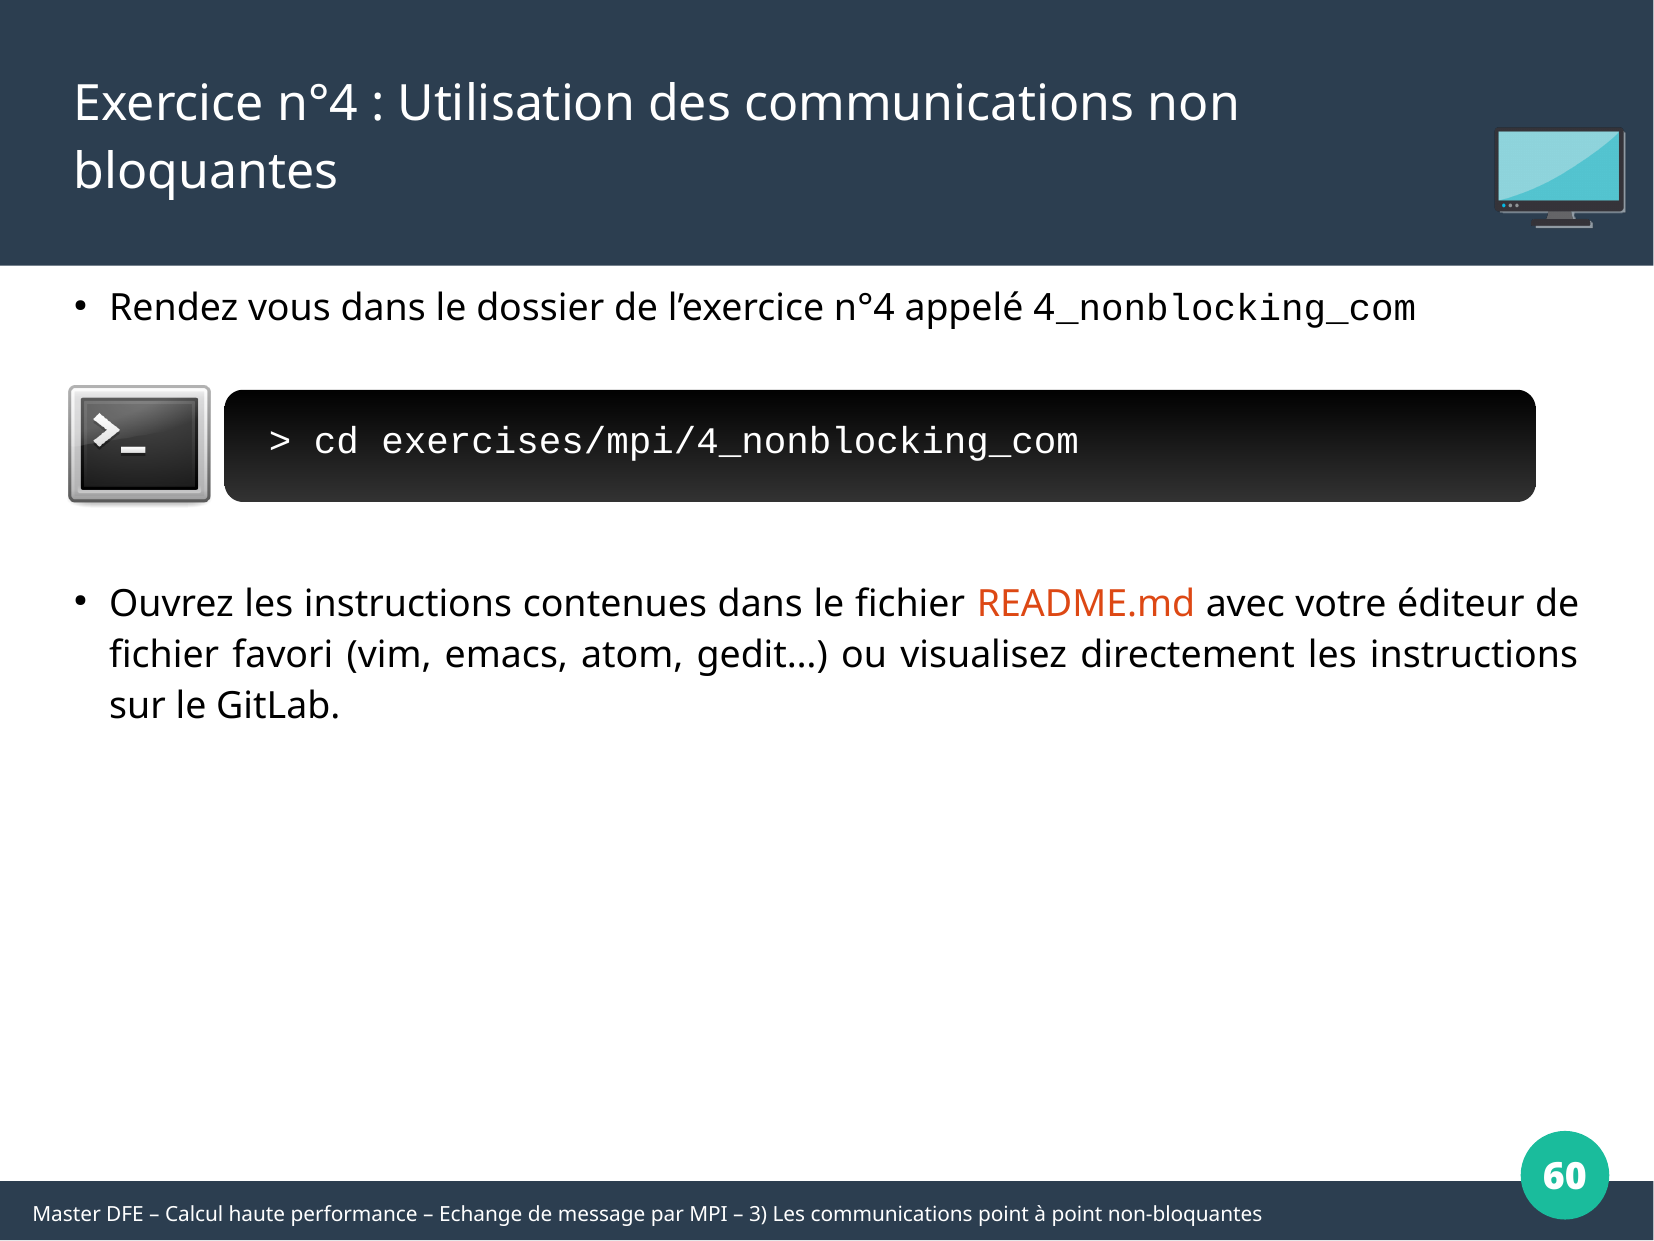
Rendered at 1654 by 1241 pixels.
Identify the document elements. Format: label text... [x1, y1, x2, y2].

text_box Master DFE – Calcul haute performance – Echange de message par MPI – 3) Les communications point à point non-bloquantes [17, 1191, 1436, 1235]
text_box Rendez vous dans le dossier de l’exercice n°4 appelé 4_nonblocking_com [59, 273, 1595, 367]
text_box [224, 389, 1536, 502]
picture [65, 385, 213, 508]
text_box Exercice n°4 : Utilisation des communications non bloquantes [59, 59, 1477, 187]
text_box > cd exercises/mpi/4_nonblocking_com [254, 415, 1524, 508]
picture [1485, 102, 1633, 251]
text_box Ouvrez les instructions contenues dans le fichier README.md avec votre éditeur de fichier favori (vim, emacs, atom, gedit…) ou visualisez directement les instructions sur le GitLab. [59, 568, 1595, 737]
